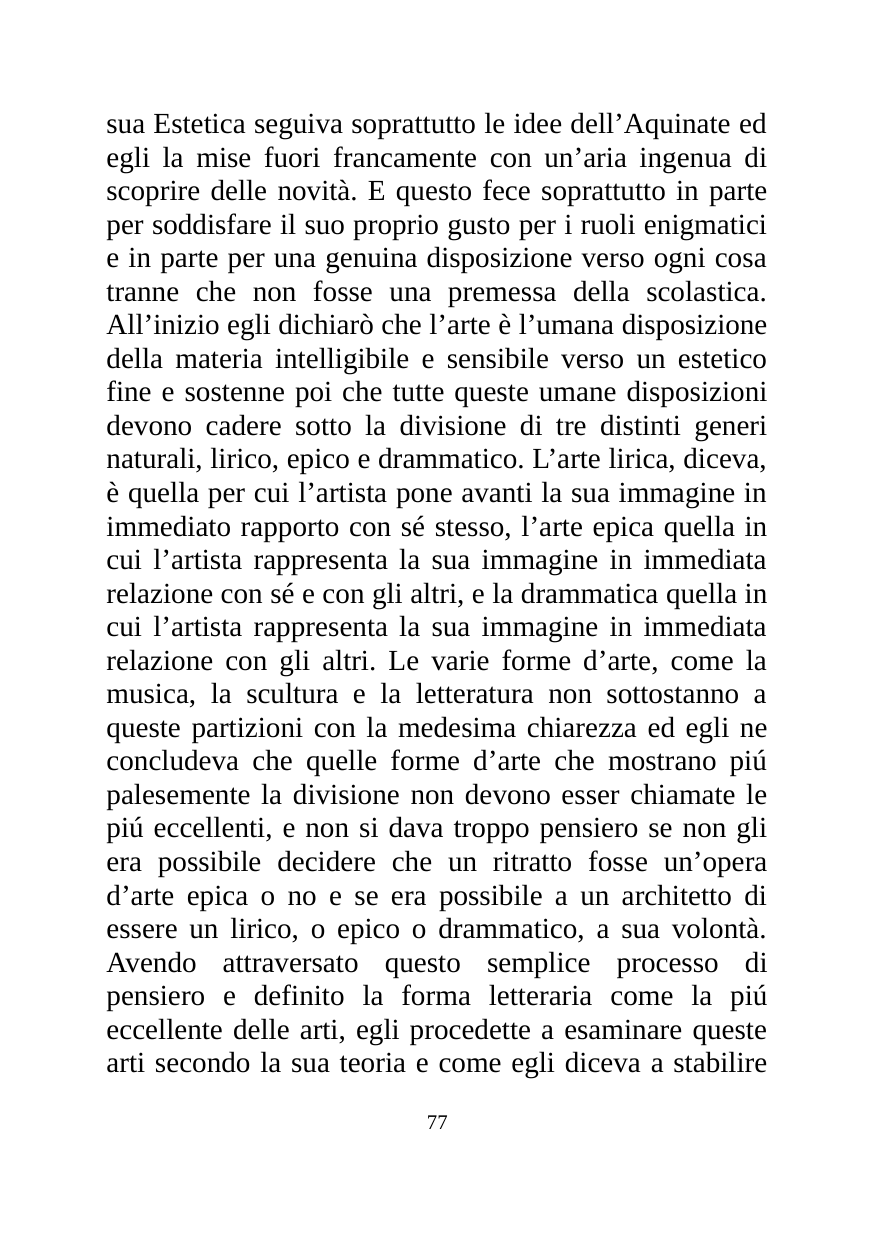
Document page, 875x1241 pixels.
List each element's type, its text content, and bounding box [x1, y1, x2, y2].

text sua Estetica seguiva soprattutto le idee dell’Aquinate ed egli la mise fuori francamente con un’aria ingenua di scoprire delle novità. E questo fece soprattutto in parte per soddisfare il suo proprio gusto per i ruoli enigmatici e in parte per una genuina disposizione verso ogni cosa tranne che non fosse una premessa della scolastica. All’inizio egli dichiarò che l’arte è l’umana disposizione della materia intelligibile e sensibile verso un estetico fine e sostenne poi che tutte queste umane disposizioni devono cadere sotto la divisione di tre distinti generi naturali, lirico, epico e drammatico. L’arte lirica, diceva, è quella per cui l’artista pone avanti la sua immagine in immediato rapporto con sé stesso, l’arte epica quella in cui l’artista rappresenta la sua immagine in immediata relazione con sé e con gli altri, e la drammatica quella in cui l’artista rappresenta la sua immagine in immediata relazione con gli altri. Le varie forme d’arte, come la musica, la scultura e la letteratura non sottostanno a queste partizioni con la medesima chiarezza ed egli ne concludeva che quelle forme d’arte che mostrano piú palesemente la divisione non devono esser chiamate le piú eccellenti, e non si dava troppo pensiero se non gli era possibile decidere che un ritratto fosse un’opera d’arte epica o no e se era possibile a un architetto di essere un lirico, o epico o drammatico, a sua volontà. Avendo attraversato questo semplice processo di pensiero e definito la forma letteraria come la piú eccellente delle arti, egli procedette a esaminare queste arti secondo la sua teoria e come egli diceva a stabilire [106, 106, 768, 1079]
